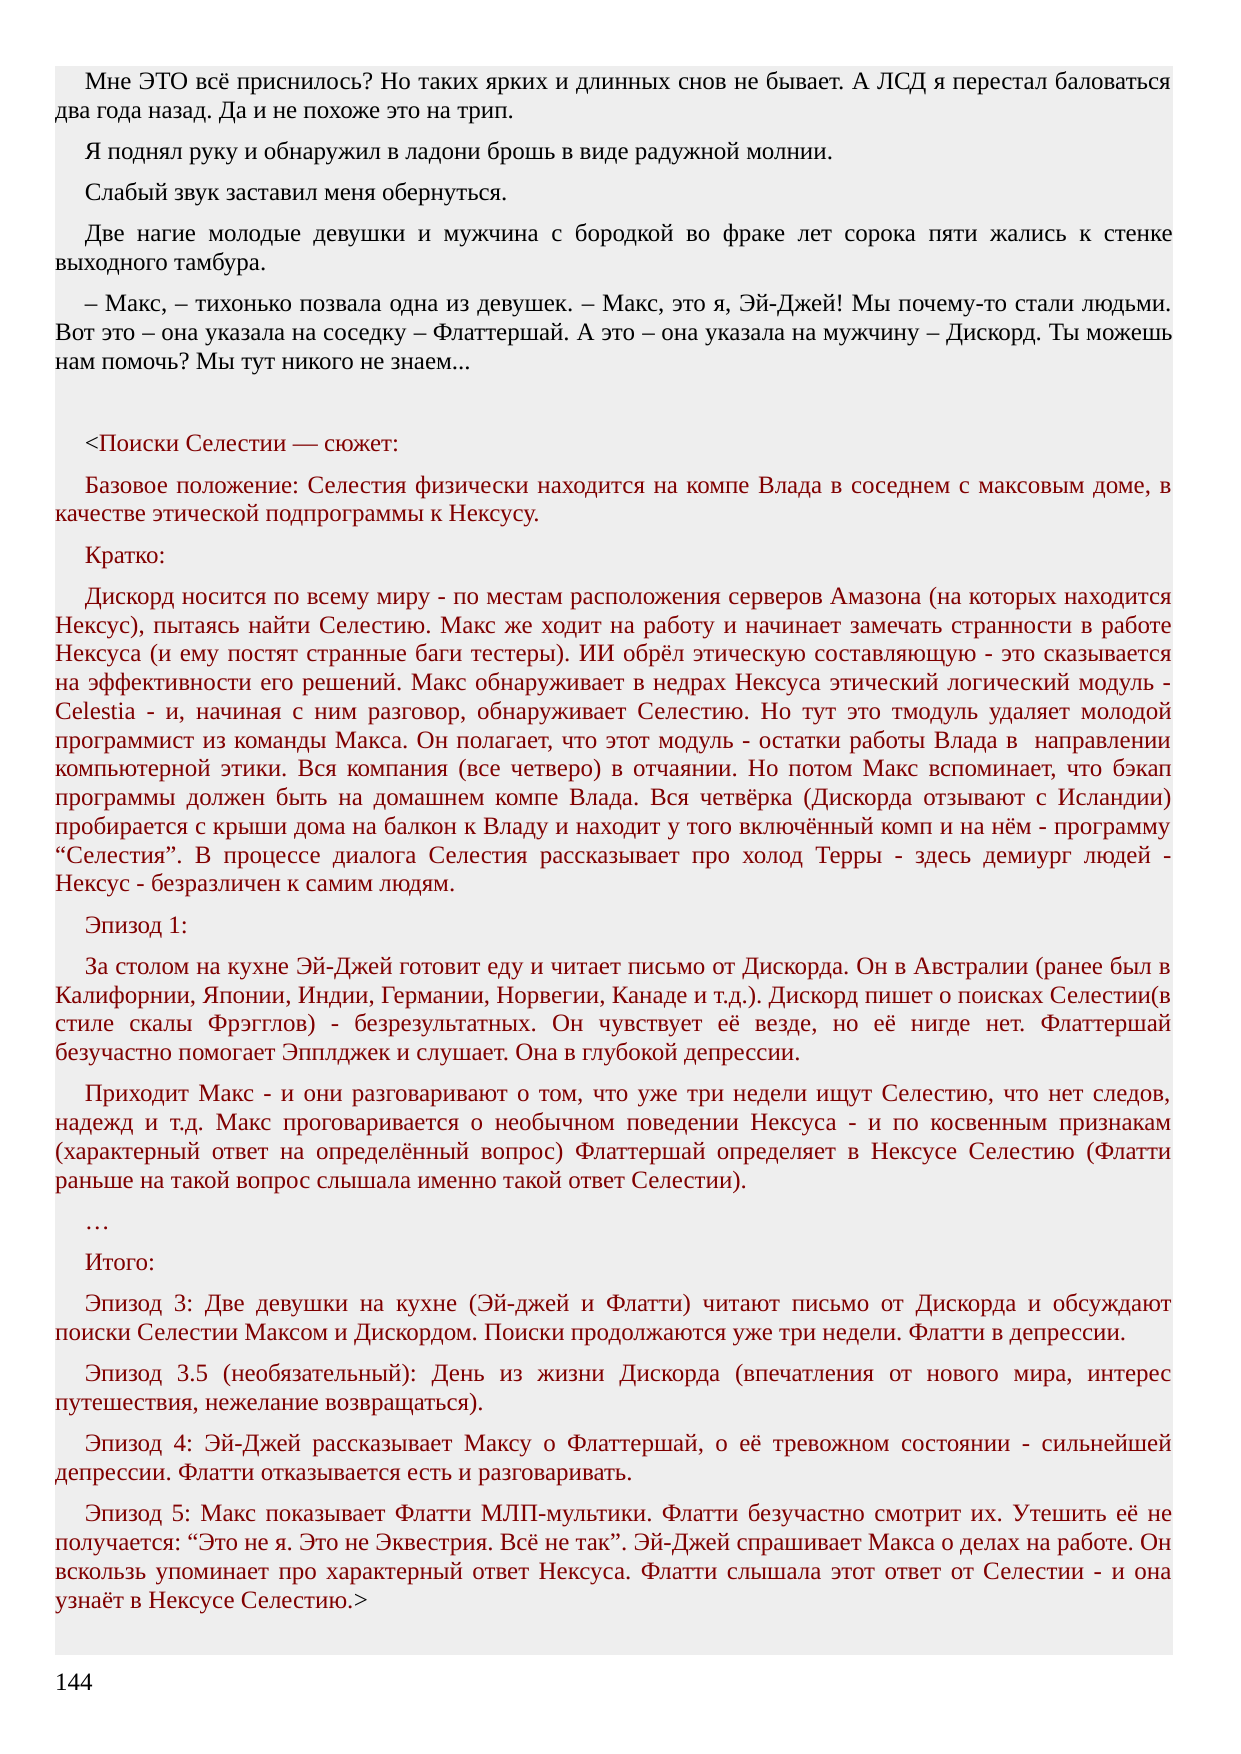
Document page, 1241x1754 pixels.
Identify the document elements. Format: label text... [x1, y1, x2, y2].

text Базовое положение: Селестия физически находится на компе Влада в соседнем с максовым доме, в качестве этической подпрограммы к Нексусу. [55, 470, 1173, 527]
text Эпизод 3.5 (необязательный): День из жизни Дискорда (впечатления от нового мира, интерес путешествия, нежелание возвращаться). [55, 1358, 1173, 1416]
text Я поднял руку и обнаружил в ладони брошь в виде радужной молнии. [55, 136, 1173, 165]
text Эпизод 5: Макс показывает Флатти МЛП-мультики. Флатти безучастно смотрит их. Утешить её не получается: “Это не я. Это не Эквестрия. Всё не так”. Эй-Джей спрашивает Макса о делах на работе. Он вскользь упоминает про характерный ответ Нексуса. Флатти слышала этот ответ от Селестии - и она узнаёт в Нексусе Селестию.> [55, 1498, 1173, 1613]
text Мне ЭТО всё приснилось? Но таких ярких и длинных снов не бывает. А ЛСД я перестал баловаться два года назад. Да и не похоже это на трип. [55, 66, 1173, 123]
text За столом на кухне Эй-Джей готовит еду и читает письмо от Дискорда. Он в Австралии (ранее был в Калифорнии, Японии, Индии, Германии, Норвегии, Канаде и т.д.). Дискорд пишет о поисках Селестии(в стиле скалы Фрэгглов) - безрезультатных. Он чувствует её везде, но её нигде нет. Флаттершай безучастно помогает Эпплджек и слушает. Она в глубокой депрессии. [55, 951, 1173, 1066]
text – Макс, – тихонько позвала одна из девушек. – Макс, это я, Эй-Джей! Мы почему-то стали людьми. Вот это – она указала на соседку – Флаттершай. А это – она указала на мужчину – Дискорд. Ты можешь нам помочь? Мы тут никого не знаем... [55, 288, 1173, 375]
text Кратко: [55, 540, 1173, 568]
text Приходит Макс - и они разговаривают о том, что уже три недели ищут Селестию, что нет следов, надежд и т.д. Макс проговаривается о необычном поведении Нексуса - и по косвенным признакам (характерный ответ на определённый вопрос) Флаттершай определяет в Нексусе Селестию (Флатти раньше на такой вопрос слышала именно такой ответ Селестии). [55, 1078, 1173, 1193]
text Итого: [55, 1247, 1173, 1276]
text Эпизод 1: [55, 910, 1173, 938]
text Дискорд носится по всему миру - по местам расположения серверов Амазона (на которых находится Нексус), пытаясь найти Селестию. Макс же ходит на работу и начинает замечать странности в работе Нексуса (и ему постят странные баги тестеры). ИИ обрёл этическую составляющую - это сказывается на эффективности его решений. Макс обнаруживает в недрах Нексуса этический логический модуль - Celestia - и, начиная с ним разговор, обнаруживает Селестию. Но тут это тмодуль удаляет молодой программист из команды Макса. Он полагает, что этот модуль - остатки работы Влада в направлении компьютерной этики. Вся компания (все четверо) в отчаянии. Но потом Макс вспоминает, что бэкап программы должен быть на домашнем компе Влада. Вся четвёрка (Дискорда отзывают с Исландии) пробирается с крыши дома на балкон к Владу и находит у того включённый комп и на нём - программу “Селестия”. В процессе диалога Селестия рассказывает про холод Терры - здесь демиург людей - Нексус - безразличен к самим людям. [55, 581, 1173, 897]
text <Поиски Селестии — сюжет: [55, 428, 1173, 457]
text Две нагие молодые девушки и мужчина с бородкой во фраке лет сорока пяти жались к стенке выходного тамбура. [55, 218, 1173, 276]
text Эпизод 3: Две девушки на кухне (Эй-джей и Флатти) читают письмо от Дискорда и обсуждают поиски Селестии Максом и Дискордом. Поиски продолжаются уже три недели. Флатти в депрессии. [55, 1288, 1173, 1346]
text Эпизод 4: Эй-Джей рассказывает Максу о Флаттершай, о её тревожном состоянии - сильнейшей депрессии. Флатти отказывается есть и разговаривать. [55, 1428, 1173, 1486]
text Слабый звук заставил меня обернуться. [55, 177, 1173, 206]
text … [55, 1206, 1173, 1235]
